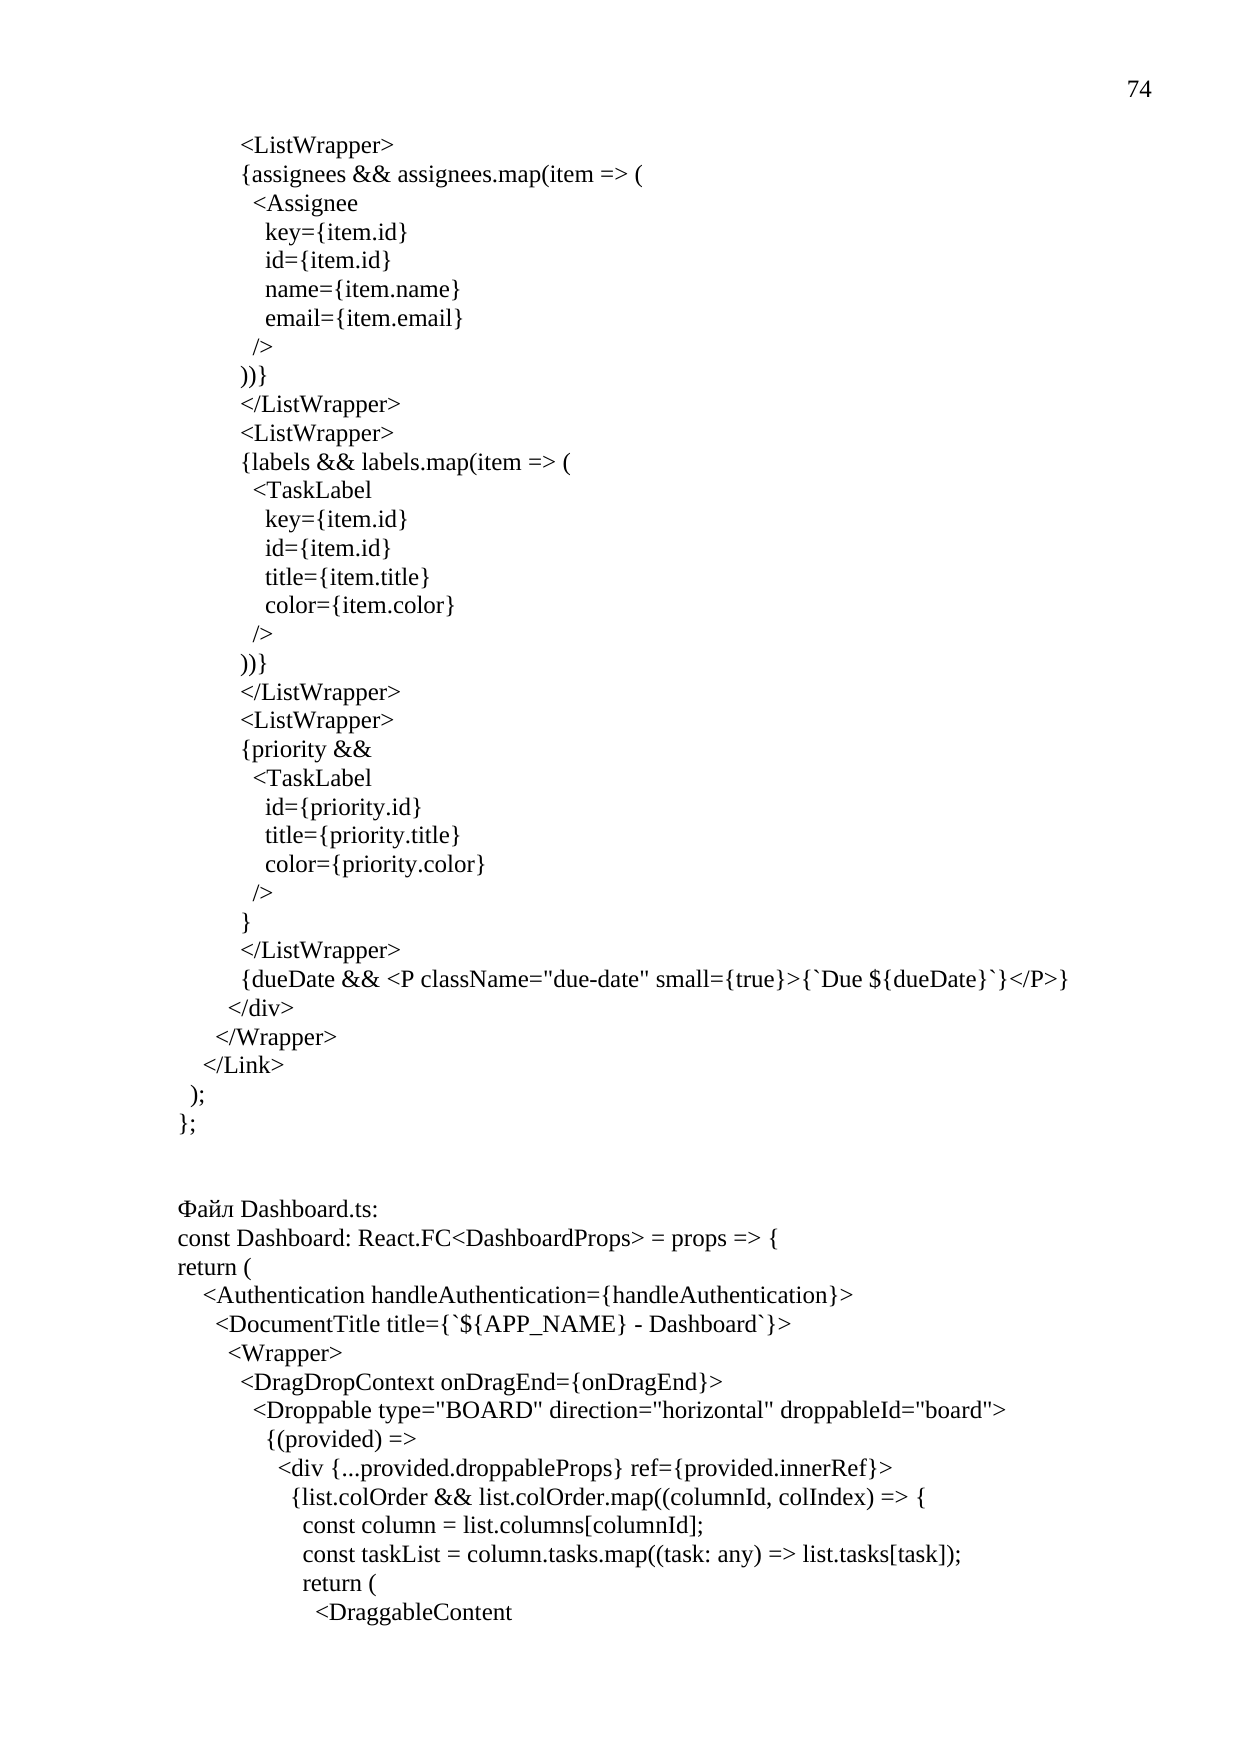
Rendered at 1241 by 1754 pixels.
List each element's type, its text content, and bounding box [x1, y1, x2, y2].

text } [177, 907, 1152, 936]
text const taskList = column.tasks.map((task: any) => list.tasks[task]); [177, 1539, 1152, 1568]
text email={item.email} [177, 303, 1152, 332]
text </Wrapper> [177, 1022, 1152, 1051]
text /> [177, 332, 1152, 361]
text }; [177, 1108, 1152, 1137]
text title={item.title} [177, 562, 1152, 591]
text <TaskLabel [177, 476, 1152, 504]
text <Droppable type="BOARD" direction="horizontal" droppableId="board"> [177, 1396, 1152, 1424]
text name={item.name} [177, 274, 1152, 303]
text {labels && labels.map(item => ( [177, 447, 1152, 476]
text {list.colOrder && list.colOrder.map((columnId, colIndex) => { [177, 1482, 1152, 1511]
text title={priority.title} [177, 821, 1152, 849]
text const Dashboard: React.FC<DashboardProps> = props => { [177, 1223, 1152, 1252]
text <div {...provided.droppableProps} ref={provided.innerRef}> [177, 1453, 1152, 1482]
text </div> [177, 993, 1152, 1022]
text {dueDate && <P className="due-date" small={true}>{`Due ${dueDate}`}</P>} [177, 964, 1152, 993]
text </ListWrapper> [177, 936, 1152, 964]
text {assignees && assignees.map(item => ( [177, 159, 1152, 188]
text key={item.id} [177, 217, 1152, 246]
text </ListWrapper> [177, 389, 1152, 418]
text id={priority.id} [177, 792, 1152, 821]
text return ( [177, 1568, 1152, 1597]
text id={item.id} [177, 533, 1152, 562]
text {(provided) => [177, 1424, 1152, 1453]
text /> [177, 878, 1152, 907]
text <DraggableContent [177, 1597, 1152, 1626]
text <DocumentTitle title={`${APP_NAME} - Dashboard`}> [177, 1309, 1152, 1338]
text Файл Dashboard.ts: [177, 1194, 1152, 1223]
text ); [177, 1079, 1152, 1108]
text <TaskLabel [177, 763, 1152, 792]
text <Authentication handleAuthentication={handleAuthentication}> [177, 1281, 1152, 1309]
text <ListWrapper> [177, 131, 1152, 159]
text <Assignee [177, 188, 1152, 217]
text color={priority.color} [177, 849, 1152, 878]
text {priority && [177, 734, 1152, 763]
text /> [177, 619, 1152, 648]
text </Link> [177, 1051, 1152, 1079]
text key={item.id} [177, 504, 1152, 533]
text <DragDropContext onDragEnd={onDragEnd}> [177, 1367, 1152, 1396]
text return ( [177, 1252, 1152, 1281]
text ))} [177, 361, 1152, 389]
text color={item.color} [177, 591, 1152, 619]
text id={item.id} [177, 246, 1152, 274]
text <Wrapper> [177, 1338, 1152, 1367]
text ))} [177, 648, 1152, 677]
text <ListWrapper> [177, 418, 1152, 447]
text </ListWrapper> [177, 677, 1152, 706]
text const column = list.columns[columnId]; [177, 1511, 1152, 1539]
text <ListWrapper> [177, 706, 1152, 734]
